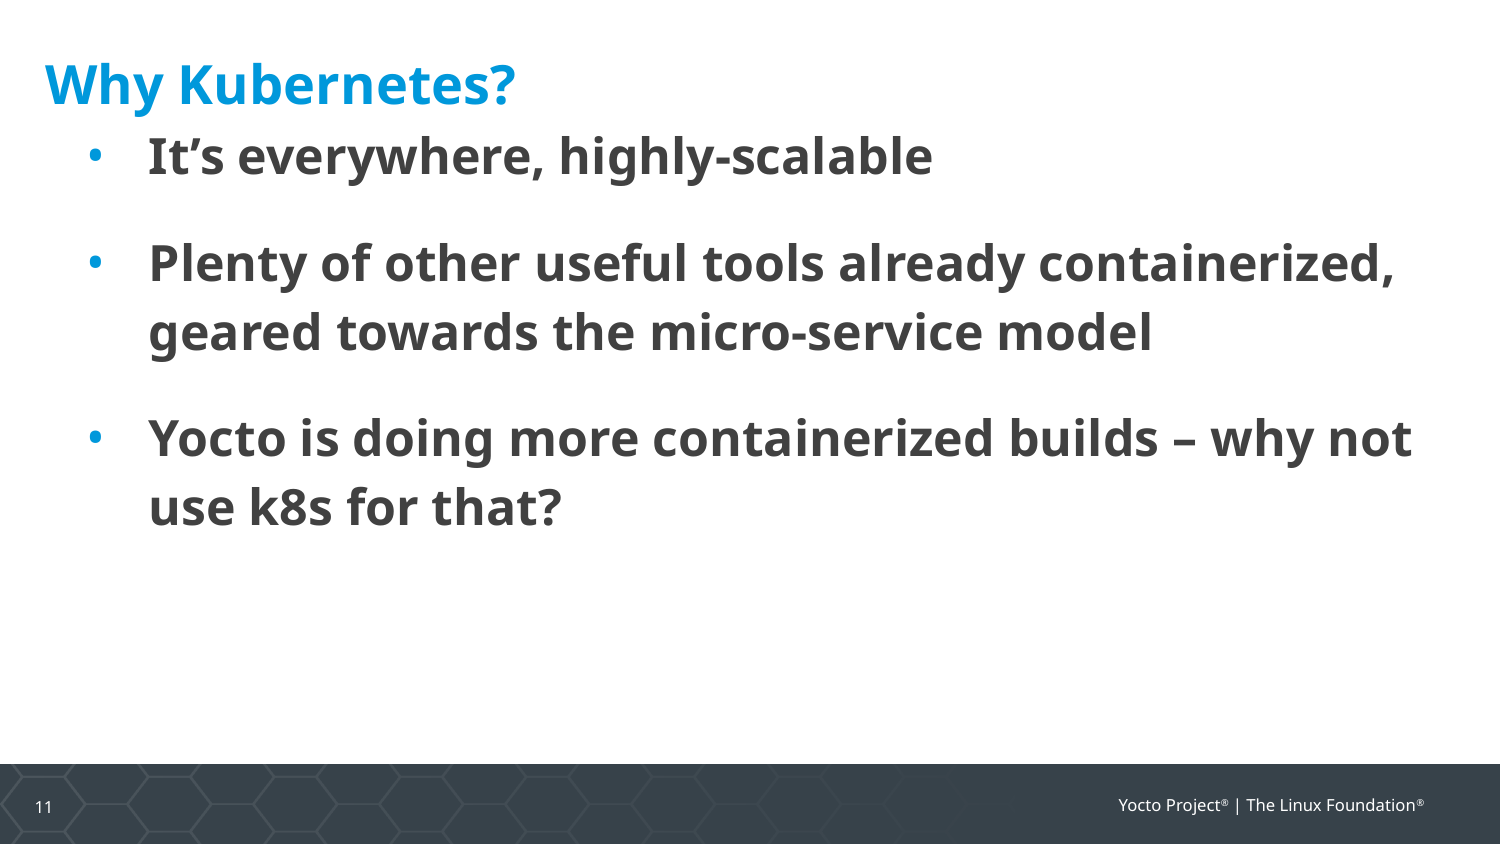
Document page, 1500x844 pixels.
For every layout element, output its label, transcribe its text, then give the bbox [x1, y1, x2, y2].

list It’s everywhere, highly-scalable Plenty of other useful tools already containerized, geared towards the micro-service model Yocto is doing more containerized builds – why not use k8s for that? [73, 115, 1425, 734]
picture [0, 0, 1500, 844]
title Why Kubernetes? [44, 50, 1395, 160]
